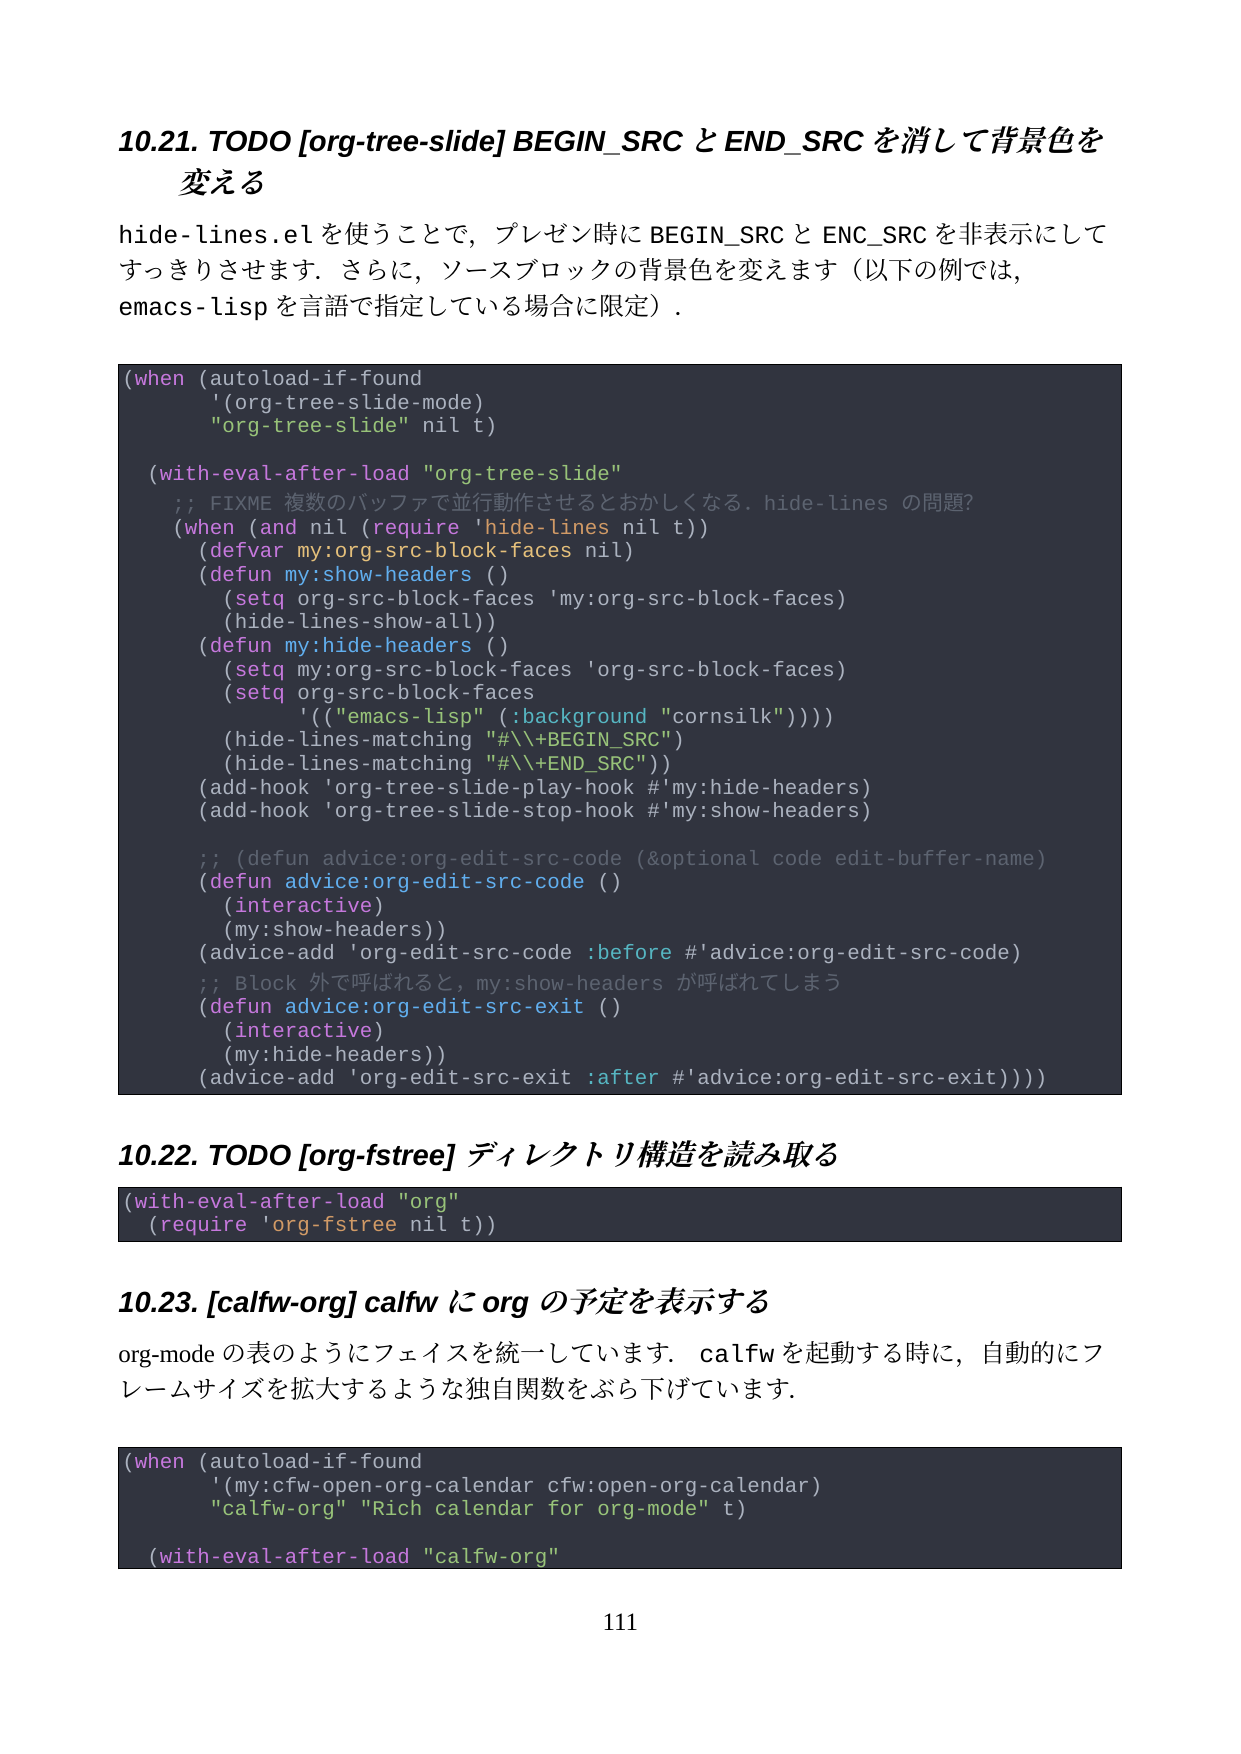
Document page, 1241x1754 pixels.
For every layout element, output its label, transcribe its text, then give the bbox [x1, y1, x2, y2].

text (defun advice:org-edit-src-code () [119, 867, 1121, 891]
text (interactive) [119, 1016, 1121, 1040]
text (setq org-src-block-faces 'my:org-src-block-faces) [119, 584, 1121, 607]
text (when (and nil (require 'hide-lines nil t)) [119, 513, 1121, 536]
text (with-eval-after-load "org-tree-slide" [119, 459, 1121, 482]
text (with-eval-after-load "calfw-org" [119, 1542, 1121, 1568]
text (with-eval-after-load "org" [119, 1188, 1121, 1210]
text (hide-lines-matching "#\\+BEGIN_SRC") [119, 726, 1121, 749]
text (advice-add 'org-edit-src-code :before #'advice:org-edit-src-code) [119, 938, 1121, 962]
text (advice-add 'org-edit-src-exit :after #'advice:org-edit-src-exit)))) [119, 1063, 1121, 1094]
text (defun advice:org-edit-src-exit () [119, 992, 1121, 1016]
text (require 'org-fstree nil t)) [119, 1210, 1121, 1241]
text (defun my:hide-headers () [119, 631, 1121, 654]
text (add-hook 'org-tree-slide-stop-hook #'my:show-headers) [119, 796, 1121, 820]
text (my:hide-headers)) [119, 1040, 1121, 1063]
text (defvar my:org-src-block-faces nil) [119, 536, 1121, 560]
text (hide-lines-show-all)) [119, 607, 1121, 631]
text '(my:cfw-open-org-calendar cfw:open-org-calendar) [119, 1471, 1121, 1494]
text ;; Block 外で呼ばれると，my:show-headers が呼ばれてしまう [119, 962, 1121, 992]
subtitle TODO [org-tree-slide] BEGIN_SRCとEND_SRCを消して背景色を変える [118, 118, 1122, 202]
text hide-lines.el を使うことで，プレゼン時に BEGIN_SRC と ENC_SRC を非表示にしてすっきりさせます．さらに，ソースブロックの背景色を変えます（以下の例では， emacs-lisp を言語で指定している場合に限定）． [118, 214, 1122, 352]
text (hide-lines-matching "#\\+END_SRC")) [119, 749, 1121, 773]
text "org-tree-slide" nil t) [119, 411, 1121, 435]
text (my:show-headers)) [119, 915, 1121, 938]
subtitle [calfw-org] calfw に org の予定を表示する [118, 1279, 1122, 1321]
text (add-hook 'org-tree-slide-play-hook #'my:hide-headers) [119, 773, 1121, 796]
text (setq my:org-src-block-faces 'org-src-block-faces) [119, 654, 1121, 678]
text '(("emacs-lisp" (:background "cornsilk")))) [119, 702, 1121, 726]
text (when (autoload-if-found [119, 1448, 1121, 1471]
text (when (autoload-if-found [119, 365, 1121, 388]
subtitle TODO [org-fstree] ディレクトリ構造を読み取る [118, 1132, 1122, 1174]
text org-mode の表のようにフェイスを統一しています． calfw を起動する時に，自動的にフレームサイズを拡大するような独自関数をぶら下げています． [118, 1334, 1122, 1434]
text (setq org-src-block-faces [119, 678, 1121, 702]
text ;; (defun advice:org-edit-src-code (&optional code edit-buffer-name) [119, 844, 1121, 867]
text ;; FIXME 複数のバッファで並行動作させるとおかしくなる．hide-lines の問題？ [119, 482, 1121, 513]
text (defun my:show-headers () [119, 560, 1121, 584]
text (interactive) [119, 891, 1121, 915]
text "calfw-org" "Rich calendar for org-mode" t) [119, 1494, 1121, 1518]
text '(org-tree-slide-mode) [119, 388, 1121, 411]
